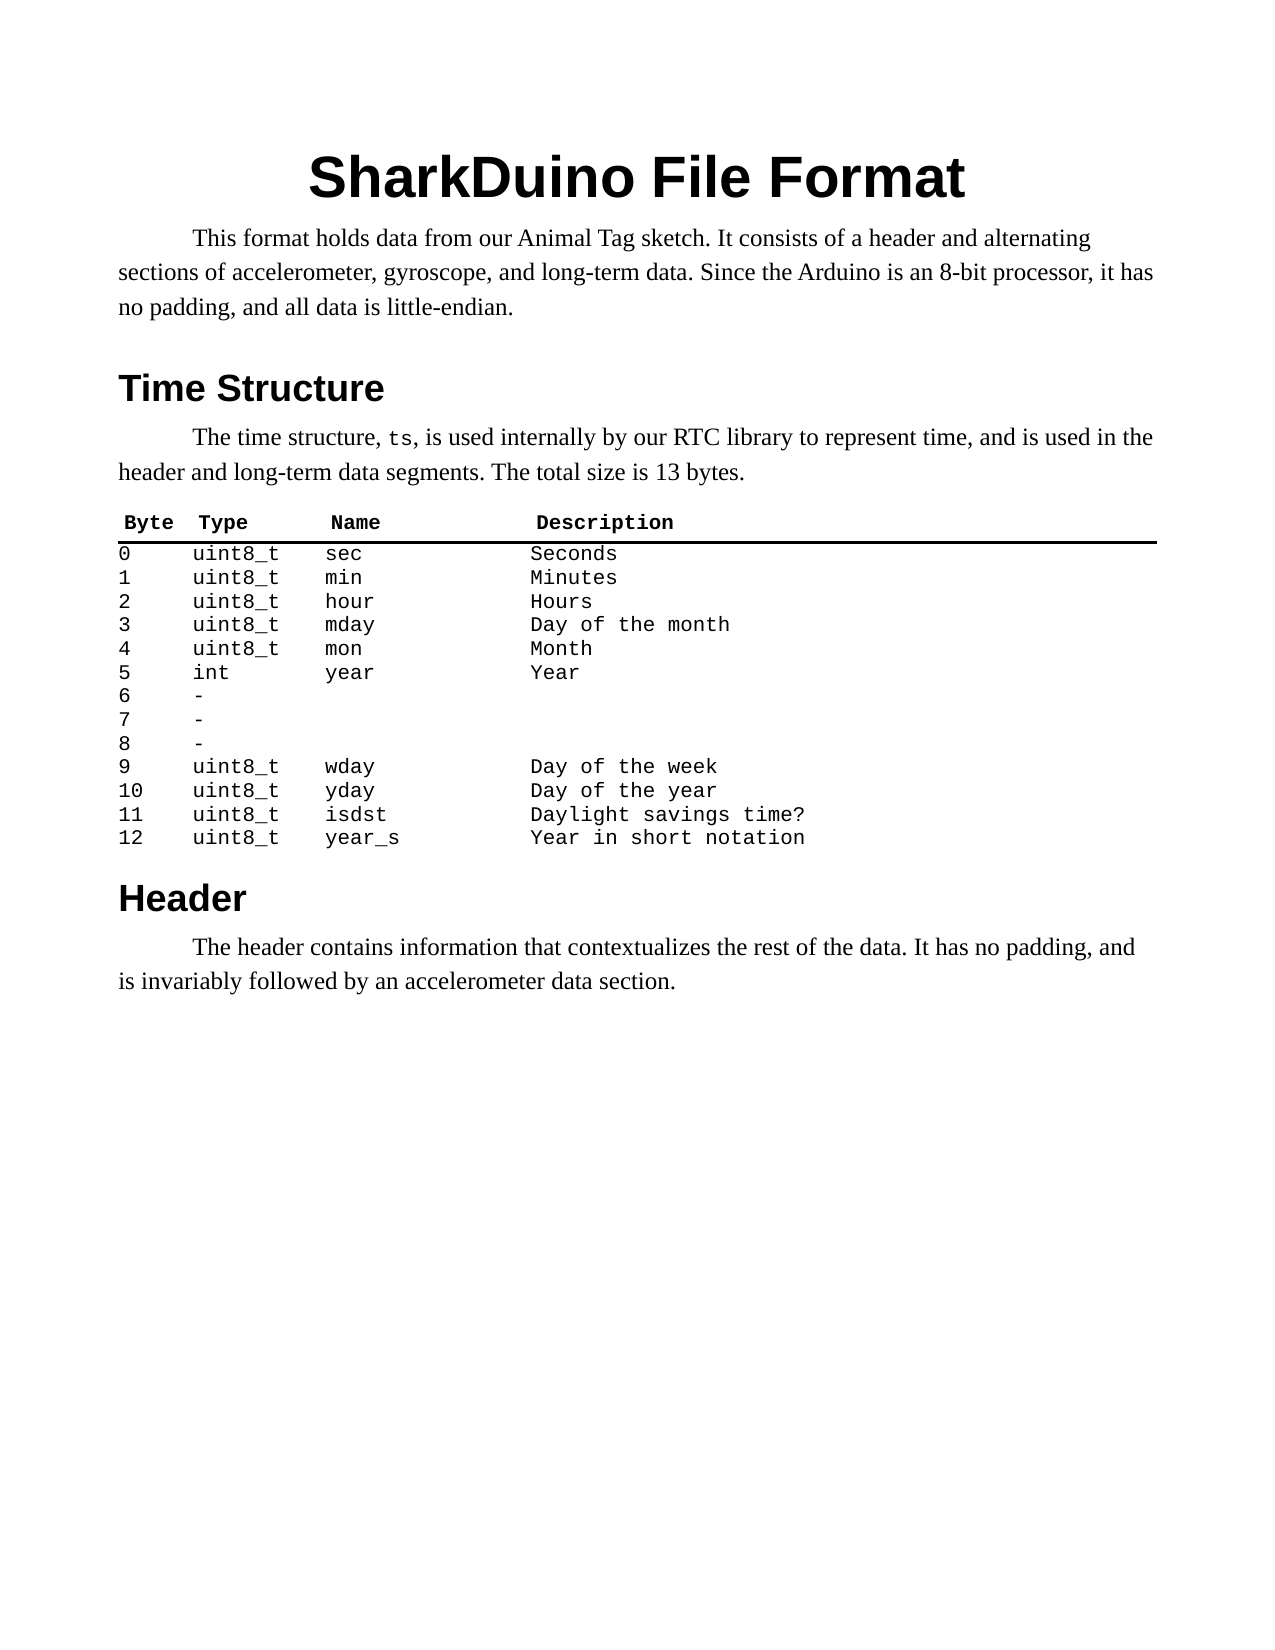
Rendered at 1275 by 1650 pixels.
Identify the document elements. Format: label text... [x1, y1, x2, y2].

table_cell uint8_t [193, 804, 325, 827]
table_cell mon [325, 638, 530, 662]
table_cell year [325, 662, 530, 685]
subtitle Time Structure [118, 366, 1157, 409]
table_cell yday [325, 780, 530, 803]
table_cell 7 [118, 709, 192, 733]
table_cell Minutes [530, 567, 1157, 591]
table_cell 8 [118, 733, 192, 756]
subtitle Header [118, 876, 1157, 919]
table_cell 3 [118, 614, 192, 638]
table_cell mday [325, 614, 530, 638]
table_cell 6 [118, 685, 192, 709]
title SharkDuino File Format [118, 143, 1157, 210]
table_cell uint8_t [193, 638, 325, 662]
table_cell uint8_t [193, 756, 325, 780]
table_cell [325, 709, 530, 733]
table_header Description [530, 506, 1157, 541]
table_header Name [325, 506, 530, 541]
table_cell Month [530, 638, 1157, 662]
table_cell min [325, 567, 530, 591]
table_cell - [193, 685, 325, 709]
table_cell 0 [118, 544, 192, 567]
table_cell sec [325, 544, 530, 567]
table_cell 11 [118, 804, 192, 827]
table_cell [325, 685, 530, 709]
table_cell uint8_t [193, 591, 325, 614]
table_cell [530, 733, 1157, 756]
text The header contains information that contextualizes the rest of the data. It has no padding, and is invariably followed by an accelerometer data section. [118, 932, 1157, 995]
text This format holds data from our Animal Tag sketch. It consists of a header and alternating sections of accelerometer, gyroscope, and long-term data. Since the Arduino is an 8-bit processor, it has no padding, and all data is little-endian. [118, 223, 1157, 320]
text The time structure, ts, is used internally by our RTC library to represent time, and is used in the header and long-term data segments. The total size is 13 bytes. [118, 422, 1157, 486]
table_cell 4 [118, 638, 192, 662]
table_cell year_s [325, 827, 530, 851]
table_cell uint8_t [193, 780, 325, 803]
table_cell [530, 709, 1157, 733]
table_cell uint8_t [193, 614, 325, 638]
table_cell Day of the month [530, 614, 1157, 638]
table_cell 5 [118, 662, 192, 685]
table_cell uint8_t [193, 544, 325, 567]
table_cell Seconds [530, 544, 1157, 567]
table_cell Day of the week [530, 756, 1157, 780]
table_cell Day of the year [530, 780, 1157, 803]
table_cell 12 [118, 827, 192, 851]
table_cell Daylight savings time? [530, 804, 1157, 827]
table_cell - [193, 733, 325, 756]
table_cell int [193, 662, 325, 685]
table_cell 9 [118, 756, 192, 780]
table_cell wday [325, 756, 530, 780]
table_cell [325, 733, 530, 756]
table_header Type [193, 506, 325, 541]
table_cell Year [530, 662, 1157, 685]
table_cell uint8_t [193, 567, 325, 591]
table_cell Year in short notation [530, 827, 1157, 851]
table_cell isdst [325, 804, 530, 827]
table_header Byte [118, 506, 192, 541]
table_cell 10 [118, 780, 192, 803]
table_cell uint8_t [193, 827, 325, 851]
table_cell Hours [530, 591, 1157, 614]
table_cell 1 [118, 567, 192, 591]
table_cell [530, 685, 1157, 709]
table_cell - [193, 709, 325, 733]
table_cell 2 [118, 591, 192, 614]
table_cell hour [325, 591, 530, 614]
